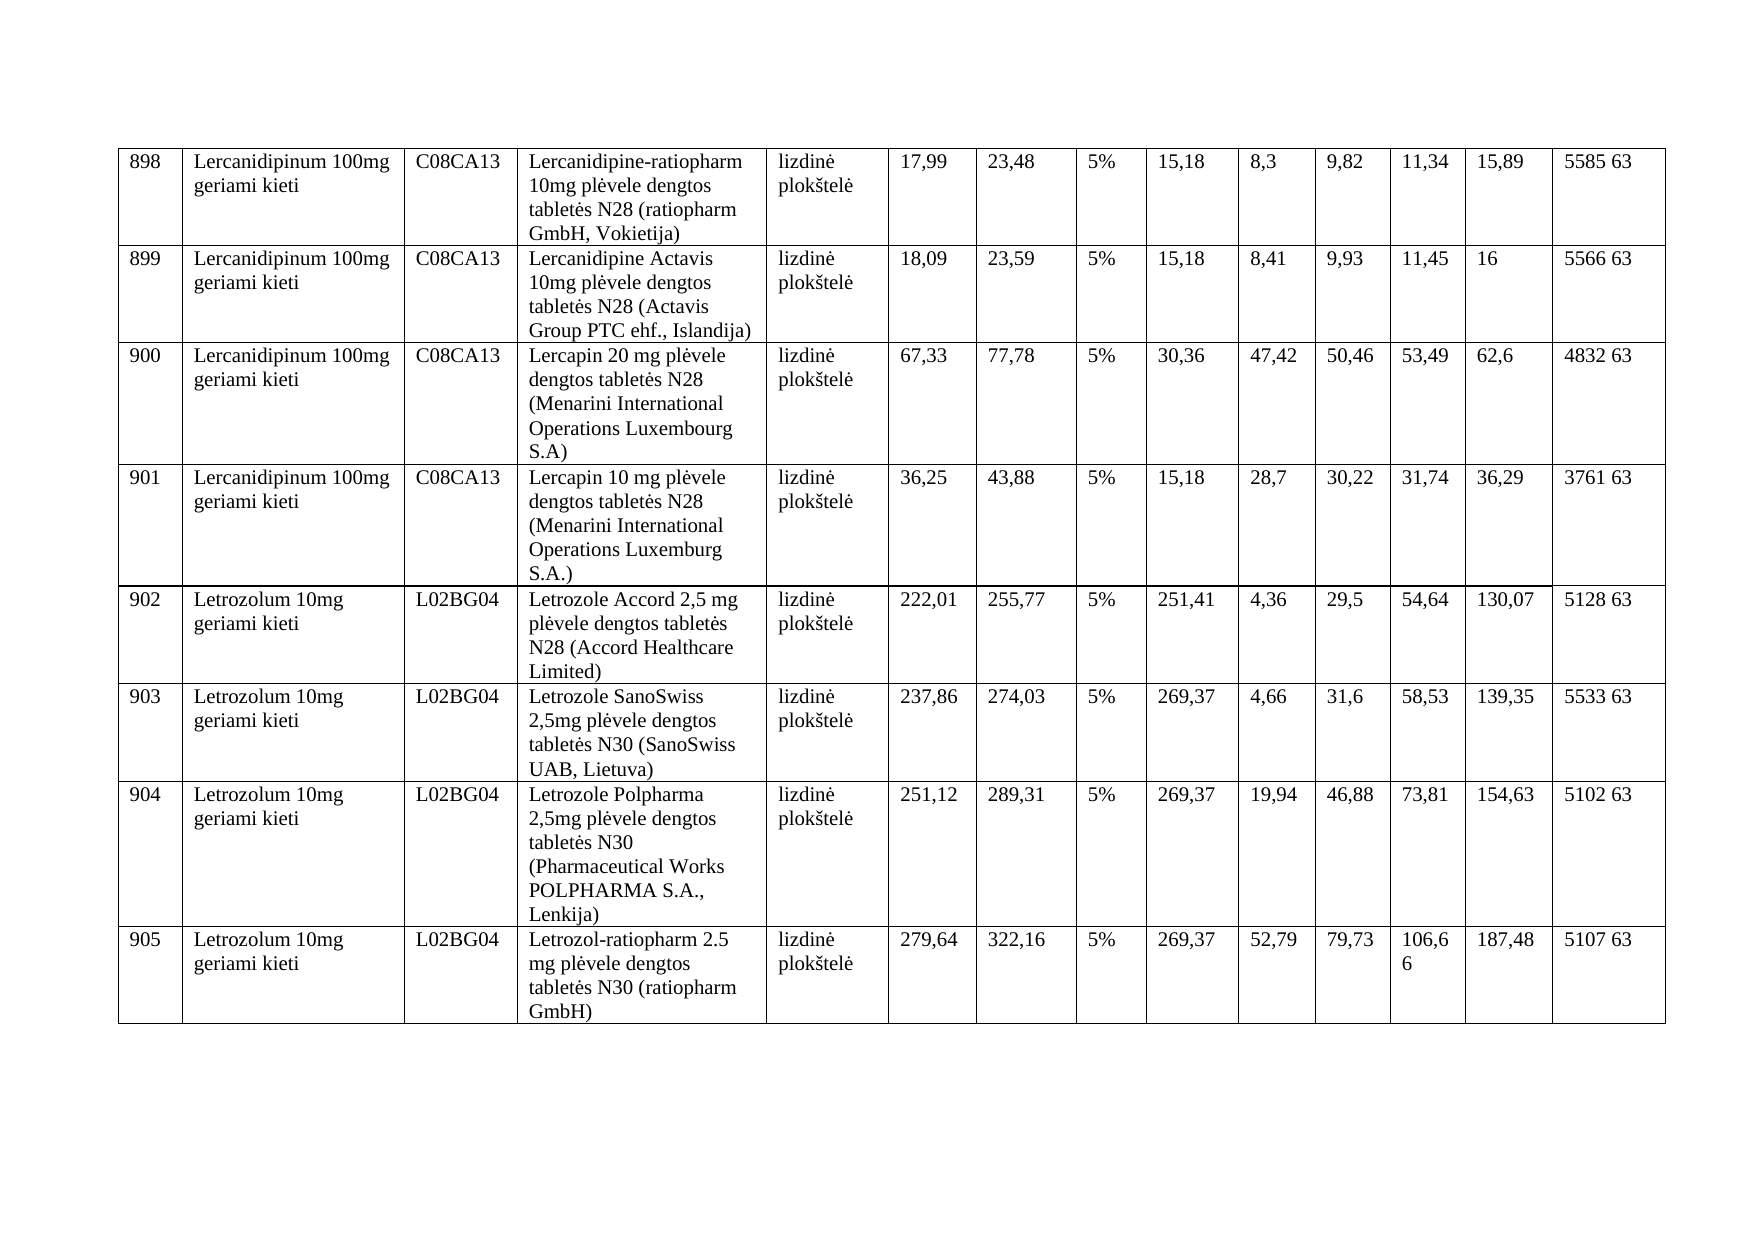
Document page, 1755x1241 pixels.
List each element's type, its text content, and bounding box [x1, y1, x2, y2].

table_cell L02BG04 [405, 587, 517, 683]
table_cell 3761 63 [1553, 465, 1665, 585]
table_cell Lercapin 10 mg plėvele dengtos tabletės N28 (Menarini International Operations Luxemburg S.A.) [518, 465, 766, 585]
table_cell Letrozolum 10mg geriami kieti [183, 927, 404, 1023]
table_cell 187,48 [1466, 927, 1552, 1023]
table_cell Letrozolum 10mg geriami kieti [183, 782, 404, 926]
table_cell 28,7 [1239, 465, 1315, 585]
table_cell lizdinė plokštelė [767, 246, 888, 342]
table_cell 58,53 [1391, 684, 1465, 781]
table_cell 130,07 [1466, 587, 1552, 683]
table_cell 5566 63 [1553, 246, 1665, 342]
table_cell lizdinė plokštelė [767, 149, 888, 245]
table_cell 73,81 [1391, 782, 1465, 926]
table_cell 901 [119, 465, 182, 585]
table_cell 5585 63 [1553, 149, 1665, 245]
table_cell Lercanidipinum 100mg geriami kieti [183, 246, 404, 342]
table_cell Letrozole SanoSwiss 2,5mg plėvele dengtos tabletės N30 (SanoSwiss UAB, Lietuva) [518, 684, 766, 781]
table_cell 5% [1077, 782, 1146, 926]
table_cell 16 [1466, 246, 1552, 342]
table_cell 31,74 [1391, 465, 1465, 585]
table_cell 5% [1077, 587, 1146, 683]
table_cell 5% [1077, 465, 1146, 585]
table_cell lizdinė plokštelė [767, 782, 888, 926]
table_cell 50,46 [1316, 343, 1390, 463]
table_cell 5% [1077, 246, 1146, 342]
table_cell 4832 63 [1553, 343, 1665, 463]
table_cell lizdinė plokštelė [767, 684, 888, 781]
table_cell 5533 63 [1553, 684, 1665, 781]
table_cell 36,29 [1466, 465, 1552, 585]
table_cell 902 [119, 587, 182, 683]
table_cell 4,36 [1239, 587, 1315, 683]
table_cell lizdinė plokštelė [767, 465, 888, 585]
table_cell lizdinė plokštelė [767, 927, 888, 1023]
table_cell 52,79 [1239, 927, 1315, 1023]
table_cell 5% [1077, 684, 1146, 781]
table_cell Letrozol-ratiopharm 2.5 mg plėvele dengtos tabletės N30 (ratiopharm GmbH) [518, 927, 766, 1023]
table_cell Letrozole Accord 2,5 mg plėvele dengtos tabletės N28 (Accord Healthcare Limited) [518, 587, 766, 683]
table_cell 5% [1077, 927, 1146, 1023]
table_cell 19,94 [1239, 782, 1315, 926]
table_cell 43,88 [977, 465, 1076, 585]
table_cell 905 [119, 927, 182, 1023]
table_cell 11,34 [1391, 149, 1465, 245]
table_cell 29,5 [1316, 587, 1390, 683]
table_cell 17,99 [889, 149, 976, 245]
table_cell 30,22 [1316, 465, 1390, 585]
table_cell 15,89 [1466, 149, 1552, 245]
table_cell 18,09 [889, 246, 976, 342]
table_cell 5107 63 [1553, 927, 1665, 1023]
table_cell 269,37 [1147, 927, 1238, 1023]
table_cell 9,93 [1316, 246, 1390, 342]
table_cell 30,36 [1147, 343, 1238, 463]
table_cell Lercanidipine-ratiopharm 10mg plėvele dengtos tabletės N28 (ratiopharm GmbH, Vokietija) [518, 149, 766, 245]
table_cell 79,73 [1316, 927, 1390, 1023]
table_cell L02BG04 [405, 782, 517, 926]
table_cell Letrozole Polpharma 2,5mg plėvele dengtos tabletės N30 (Pharmaceutical Works POLPHARMA S.A., Lenkija) [518, 782, 766, 926]
table_cell 67,33 [889, 343, 976, 463]
table_cell C08CA13 [405, 246, 517, 342]
table_cell Lercanidipinum 100mg geriami kieti [183, 343, 404, 463]
table_cell 54,64 [1391, 587, 1465, 683]
table_cell Lercanidipine Actavis 10mg plėvele dengtos tabletės N28 (Actavis Group PTC ehf., Islandija) [518, 246, 766, 342]
table_cell 274,03 [977, 684, 1076, 781]
table_cell 9,82 [1316, 149, 1390, 245]
table_cell 289,31 [977, 782, 1076, 926]
table_cell 77,78 [977, 343, 1076, 463]
table_cell 106,66 [1391, 927, 1465, 1023]
table_cell 5% [1077, 149, 1146, 245]
table_cell 279,64 [889, 927, 976, 1023]
table_cell Lercanidipinum 100mg geriami kieti [183, 149, 404, 245]
table_cell 322,16 [977, 927, 1076, 1023]
table_cell 5102 63 [1553, 782, 1665, 926]
table_cell lizdinė plokštelė [767, 587, 888, 683]
table_cell 269,37 [1147, 684, 1238, 781]
table_cell 904 [119, 782, 182, 926]
table_cell 222,01 [889, 587, 976, 683]
table_cell 898 [119, 149, 182, 245]
table_cell 36,25 [889, 465, 976, 585]
table_cell 15,18 [1147, 246, 1238, 342]
table_cell Letrozolum 10mg geriami kieti [183, 684, 404, 781]
table_cell 62,6 [1466, 343, 1552, 463]
table_cell 5128 63 [1553, 586, 1665, 683]
table_cell L02BG04 [405, 684, 517, 781]
table_cell C08CA13 [405, 465, 517, 585]
table_cell 23,48 [977, 149, 1076, 245]
table_cell C08CA13 [405, 343, 517, 463]
table_cell 11,45 [1391, 246, 1465, 342]
table_cell 15,18 [1147, 149, 1238, 245]
table_cell 899 [119, 246, 182, 342]
table_cell 31,6 [1316, 684, 1390, 781]
table_cell 23,59 [977, 246, 1076, 342]
table_cell Lercapin 20 mg plėvele dengtos tabletės N28 (Menarini International Operations Luxembourg S.A) [518, 343, 766, 463]
table_cell 4,66 [1239, 684, 1315, 781]
table_cell 237,86 [889, 684, 976, 781]
table_cell 8,41 [1239, 246, 1315, 342]
table_cell Letrozolum 10mg geriami kieti [183, 587, 404, 683]
table_cell L02BG04 [405, 927, 517, 1023]
table_cell 251,12 [889, 782, 976, 926]
table_cell 5% [1077, 343, 1146, 463]
table_cell 269,37 [1147, 782, 1238, 926]
table_cell 903 [119, 684, 182, 781]
table_cell C08CA13 [405, 149, 517, 245]
table_cell 15,18 [1147, 465, 1238, 585]
table_cell 251,41 [1147, 587, 1238, 683]
table_cell 46,88 [1316, 782, 1390, 926]
table_cell lizdinė plokštelė [767, 343, 888, 463]
table_cell 47,42 [1239, 343, 1315, 463]
table_cell 53,49 [1391, 343, 1465, 463]
table_cell 154,63 [1466, 782, 1552, 926]
table_cell Lercanidipinum 100mg geriami kieti [183, 465, 404, 585]
table_cell 8,3 [1239, 149, 1315, 245]
table_cell 139,35 [1466, 684, 1552, 781]
table_cell 255,77 [977, 587, 1076, 683]
table_cell 900 [119, 343, 182, 463]
